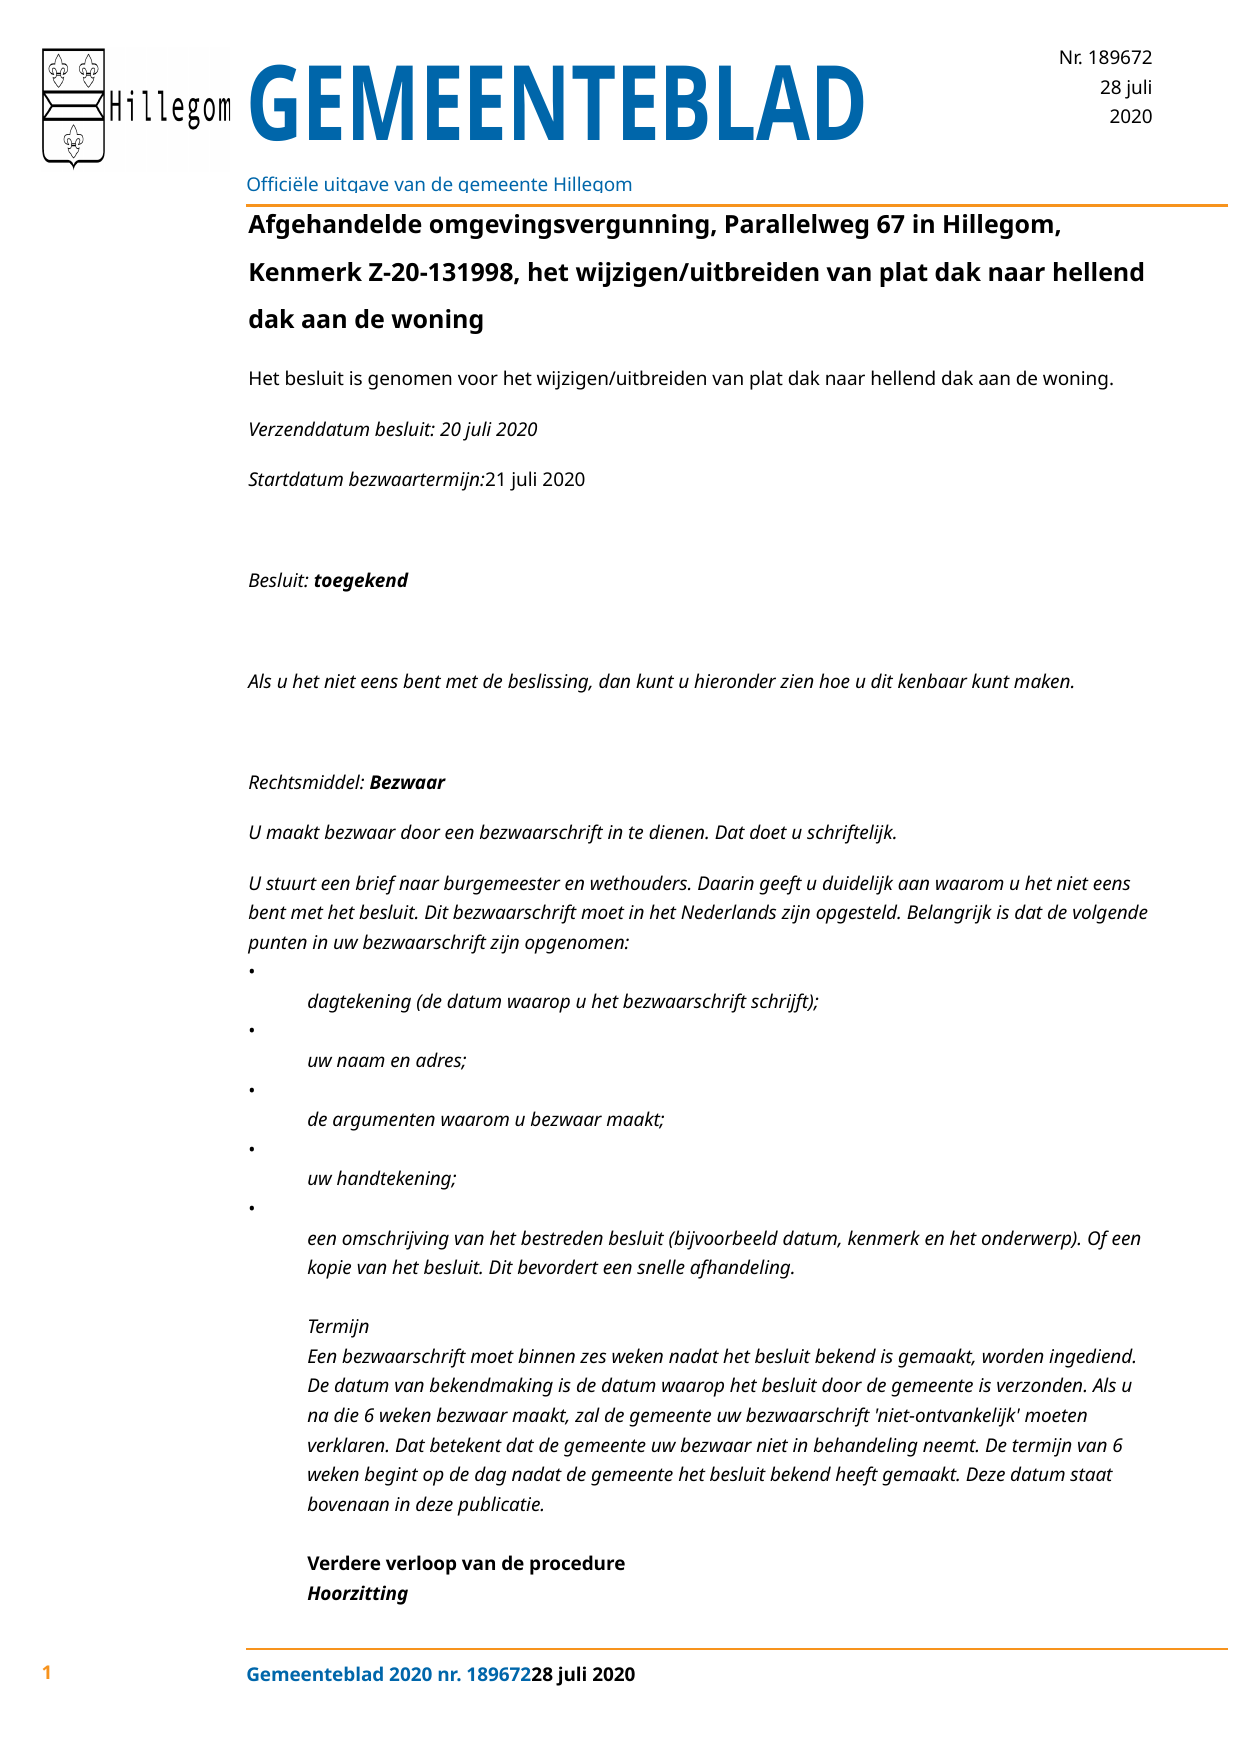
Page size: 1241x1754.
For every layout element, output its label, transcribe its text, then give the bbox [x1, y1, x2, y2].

list Een bezwaarschrift moet binnen zes weken nadat het besluit bekend is gemaakt, worden ingediend. De datum van bekendmaking is de datum waarop het besluit door de gemeente is verzonden. Als u na die 6 weken bezwaar maakt, zal de gemeente uw bezwaarschrift 'niet-ontvankelijk' moeten verklaren. Dat betekent dat de gemeente uw bezwaar niet in behandeling neemt. De termijn van 6 weken begint op de dag nadat de gemeente het besluit bekend heeft gemaakt. Deze datum staat bovenaan in deze publicatie. [248, 1343, 1152, 1517]
text Rechtsmiddel: Bezwaar [248, 769, 1152, 794]
text U maakt bezwaar door een bezwaarschrift in te dienen. Dat doet u schriftelijk. [248, 819, 1152, 845]
text Verzenddatum besluit: 20 juli 2020 [248, 416, 1152, 442]
list een omschrijving van het bestreden besluit (bijvoorbeeld datum, kenmerk en het onderwerp). Of een kopie van het besluit. Dit bevordert een snelle afhandeling. [248, 1225, 1152, 1280]
text Afgehandelde omgevingsvergunning, Parallelweg 67 in Hillegom, Kenmerk Z-20-131998, het wijzigen/uitbreiden van plat dak naar hellend dak aan de woning [248, 207, 1152, 336]
list Hoorzitting [248, 1580, 1152, 1605]
list de argumenten waarom u bezwaar maakt; [248, 1106, 1152, 1132]
text Het besluit is genomen voor het wijzigen/uitbreiden van plat dak naar hellend dak aan de woning. [248, 366, 1152, 391]
list Termijn [248, 1313, 1152, 1339]
list Verdere verloop van de procedure [248, 1550, 1152, 1576]
picture [41, 47, 231, 172]
list dagtekening (de datum waarop u het bezwaarschrift schrijft); [248, 988, 1152, 1014]
text Besluit: toegekend [248, 567, 1152, 593]
text U stuurt een brief naar burgemeester en wethouders. Daarin geeft u duidelijk aan waarom u het niet eens bent met het besluit. Dit bezwaarschrift moet in het Nederlands zijn opgesteld. Belangrijk is dat de volgende punten in uw bezwaarschrift zijn opgenomen: [248, 870, 1152, 954]
text Als u het niet eens bent met de beslissing, dan kunt u hieronder zien hoe u dit kenbaar kunt maken. [248, 668, 1152, 694]
list uw handtekening; [248, 1166, 1152, 1191]
list uw naam en adres; [248, 1047, 1152, 1073]
text Startdatum bezwaartermijn:21 juli 2020 [248, 466, 1152, 492]
